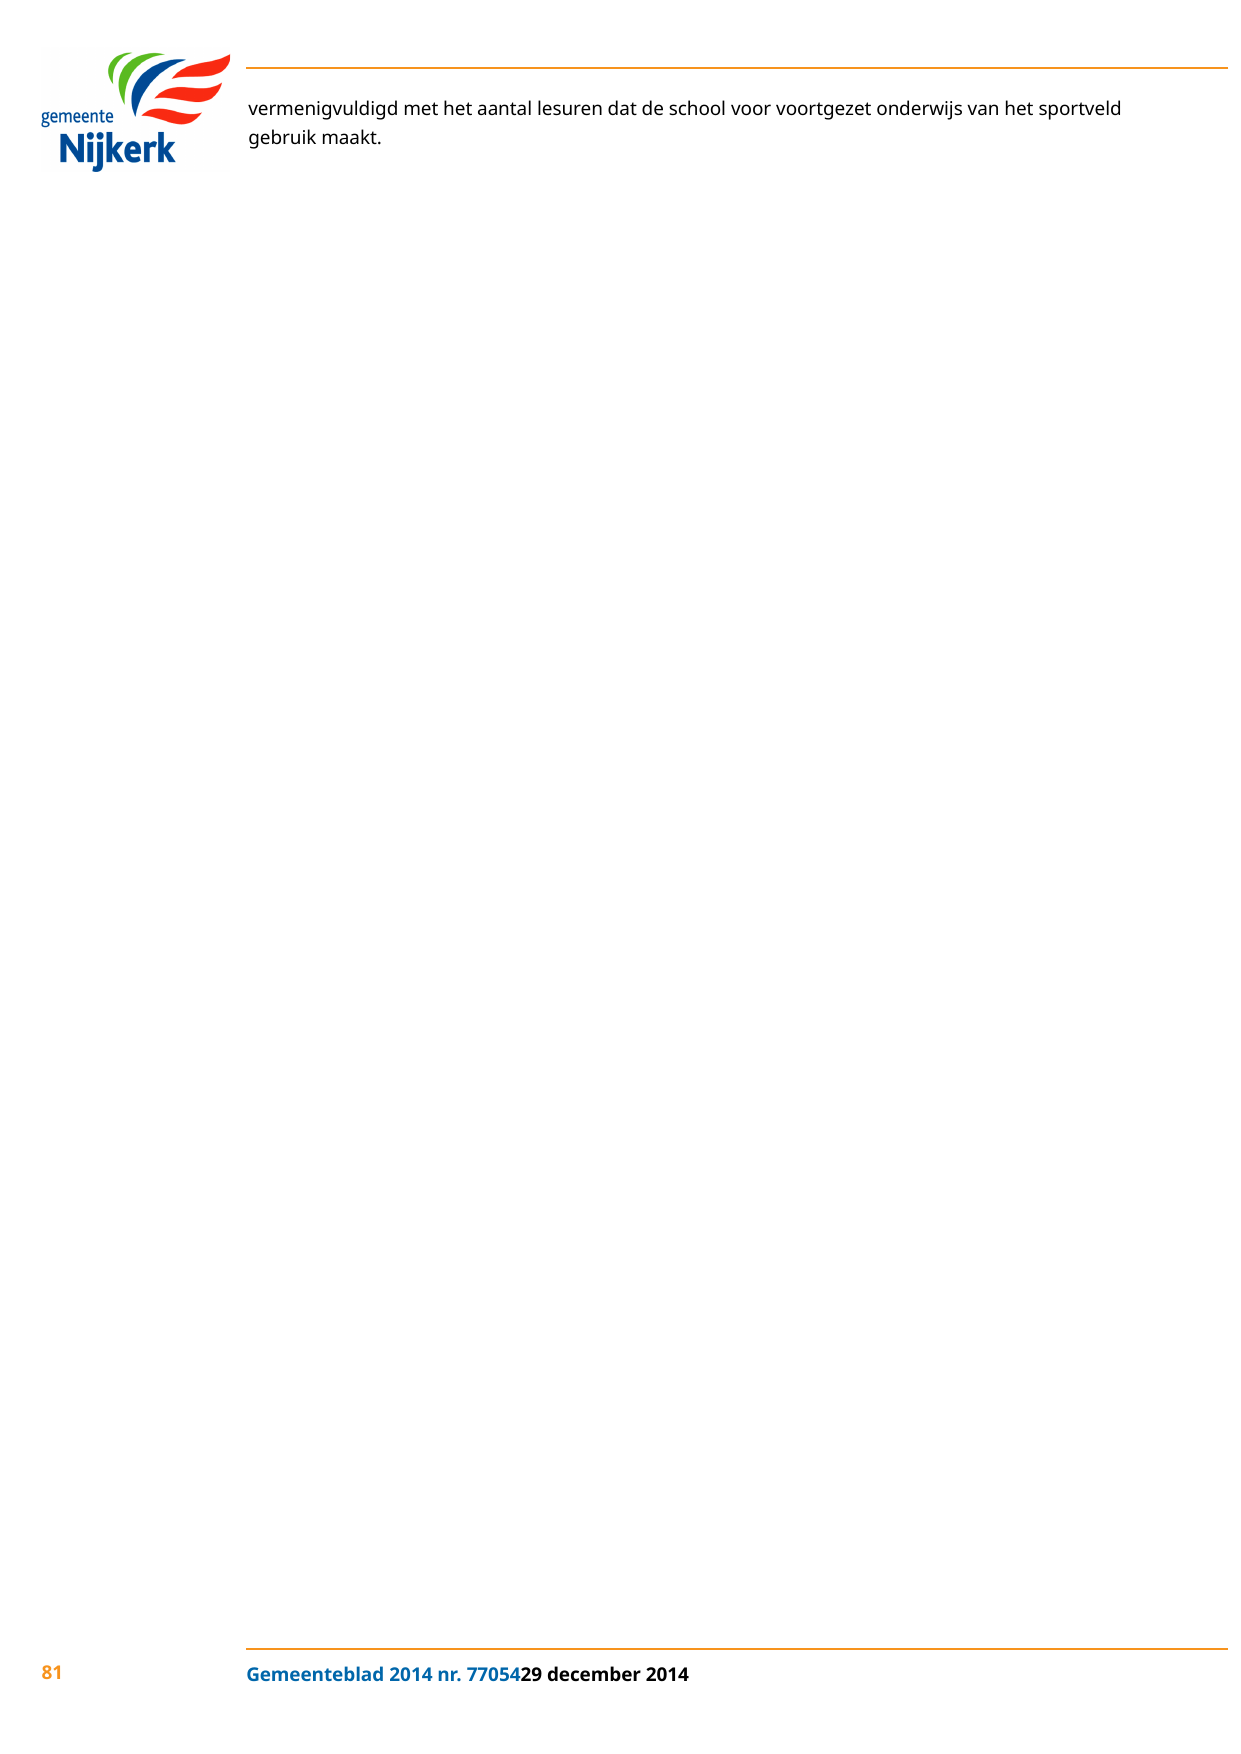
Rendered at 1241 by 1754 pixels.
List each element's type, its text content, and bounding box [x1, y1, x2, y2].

picture [41, 47, 231, 172]
text vermenigvuldigd met het aantal lesuren dat de school voor voortgezet onderwijs van het sportveld gebruik maakt. [248, 95, 1152, 150]
